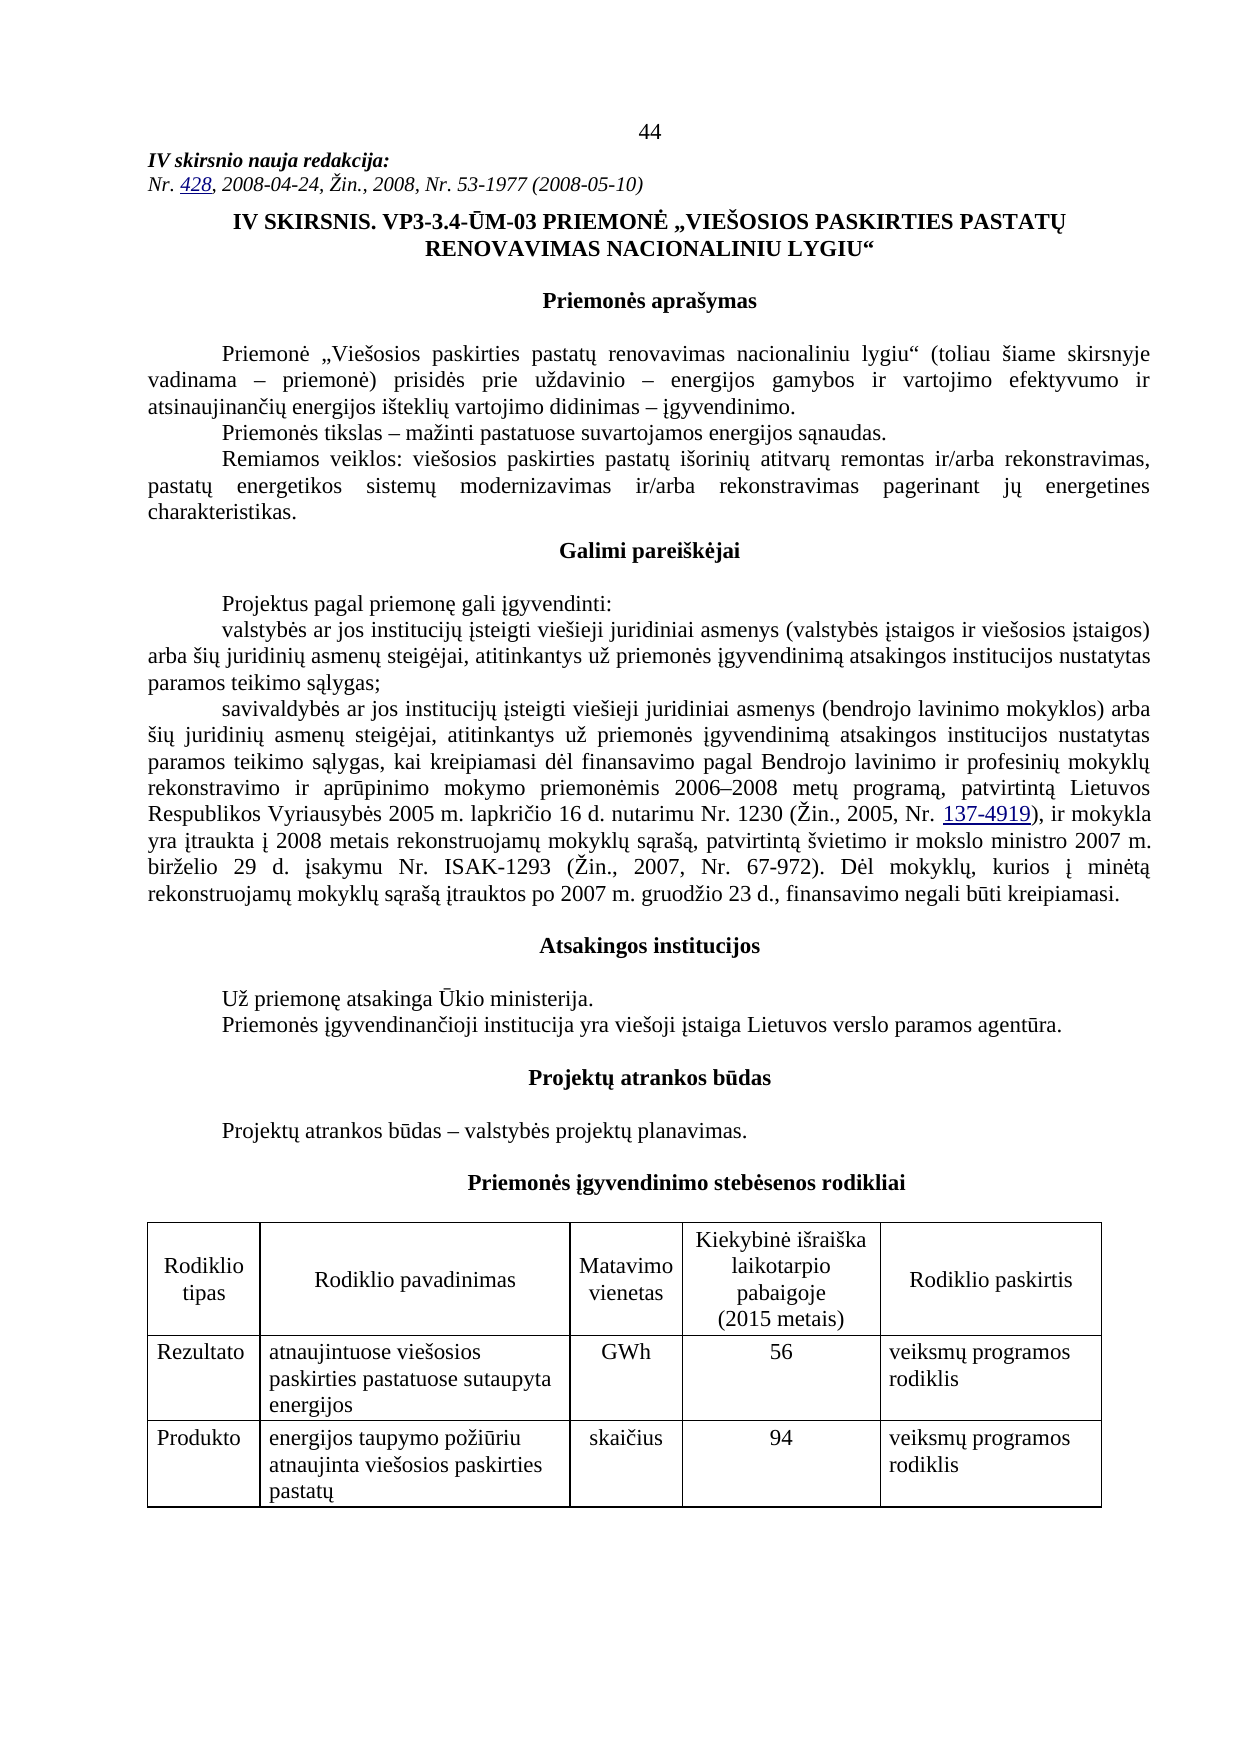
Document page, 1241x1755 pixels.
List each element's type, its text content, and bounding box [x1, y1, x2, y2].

text Priemonės įgyvendinančioji institucija yra viešoji įstaiga Lietuvos verslo paramos agentūra. [148, 1011, 1152, 1038]
table_header Matavimo vienetas [571, 1223, 682, 1334]
text savivaldybės ar jos institucijų įsteigti viešieji juridiniai asmenys (bendrojo lavinimo mokyklos) arba šių juridinių asmenų steigėjai, atitinkantys už priemonės įgyvendinimą atsakingos institucijos nustatytas paramos teikimo sąlygas, kai kreipiamasi dėl finansavimo pagal Bendrojo lavinimo ir profesinių mokyklų rekonstravimo ir aprūpinimo mokymo priemonėmis 2006–2008 metų programą, patvirtintą Lietuvos Respublikos Vyriausybės 2005 m. lapkričio 16 d. nutarimu Nr. 1230 (Žin., 2005, Nr. 137-4919), ir mokykla yra įtraukta į 2008 metais rekonstruojamų mokyklų sąrašą, patvirtintą švietimo ir mokslo ministro 2007 m. birželio 29 d. įsakymu Nr. ISAK-1293 (Žin., 2007, Nr. 67-972). Dėl mokyklų, kurios į minėtą rekonstruojamų mokyklų sąrašą įtrauktos po 2007 m. gruodžio 23 d., finansavimo negali būti kreipiamasi. [148, 695, 1152, 906]
text Projektų atrankos būdas [148, 1064, 1152, 1090]
table_header Kiekybinė išraiška laikotarpio pabaigoje (2015 metais) [683, 1223, 880, 1334]
text IV skirsnio nauja redakcija: [148, 148, 1152, 172]
text Projektų atrankos būdas – valstybės projektų planavimas. [148, 1117, 1152, 1143]
text valstybės ar jos institucijų įsteigti viešieji juridiniai asmenys (valstybės įstaigos ir viešosios įstaigos) arba šių juridinių asmenų steigėjai, atitinkantys už priemonės įgyvendinimą atsakingos institucijos nustatytas paramos teikimo sąlygas; [148, 616, 1152, 695]
text Atsakingos institucijos [148, 932, 1152, 959]
text Projektus pagal priemonę gali įgyvendinti: [148, 590, 1152, 616]
table_header Rodiklio paskirtis [881, 1223, 1101, 1334]
table_cell veiksmų programos rodiklis [881, 1336, 1101, 1420]
text Priemonės įgyvendinimo stebėsenos rodikliai [148, 1169, 1152, 1196]
table_cell 94 [683, 1421, 880, 1506]
table_header Rodiklio tipas [148, 1223, 259, 1334]
table_cell Rezultato [148, 1336, 259, 1420]
table_header Rodiklio pavadinimas [261, 1223, 569, 1334]
table_cell atnaujintuose viešosios paskirties pastatuose sutaupyta energijos [261, 1336, 569, 1420]
text Galimi pareiškėjai [148, 537, 1152, 563]
table_cell skaičius [571, 1421, 682, 1506]
text IV SKIRSNIS. VP3-3.4-ŪM-03 PRIEMONĖ „VIEŠOSIOS PASKIRTIES PASTATŲ RENOVAVIMAS NACIONALINIU LYGIU“ [148, 208, 1152, 261]
table_cell Produkto [148, 1421, 259, 1506]
text Priemonė „Viešosios paskirties pastatų renovavimas nacionaliniu lygiu“ (toliau šiame skirsnyje vadinama – priemonė) prisidės prie uždavinio – energijos gamybos ir vartojimo efektyvumo ir atsinaujinančių energijos išteklių vartojimo didinimas – įgyvendinimo. [148, 340, 1152, 419]
table_cell energijos taupymo požiūriu atnaujinta viešosios paskirties pastatų [261, 1421, 569, 1506]
text Priemonės tikslas – mažinti pastatuose suvartojamos energijos sąnaudas. [148, 419, 1152, 445]
text Priemonės aprašymas [148, 287, 1152, 314]
text Už priemonę atsakinga Ūkio ministerija. [148, 985, 1152, 1011]
text Remiamos veiklos: viešosios paskirties pastatų išorinių atitvarų remontas ir/arba rekonstravimas, pastatų energetikos sistemų modernizavimas ir/arba rekonstravimas pagerinant jų energetines charakteristikas. [148, 445, 1152, 524]
table_cell 56 [683, 1336, 880, 1420]
table_cell veiksmų programos rodiklis [881, 1421, 1101, 1506]
table_cell GWh [571, 1336, 682, 1420]
text Nr. 428, 2008-04-24, Žin., 2008, Nr. 53-1977 (2008-05-10) [148, 172, 1152, 196]
